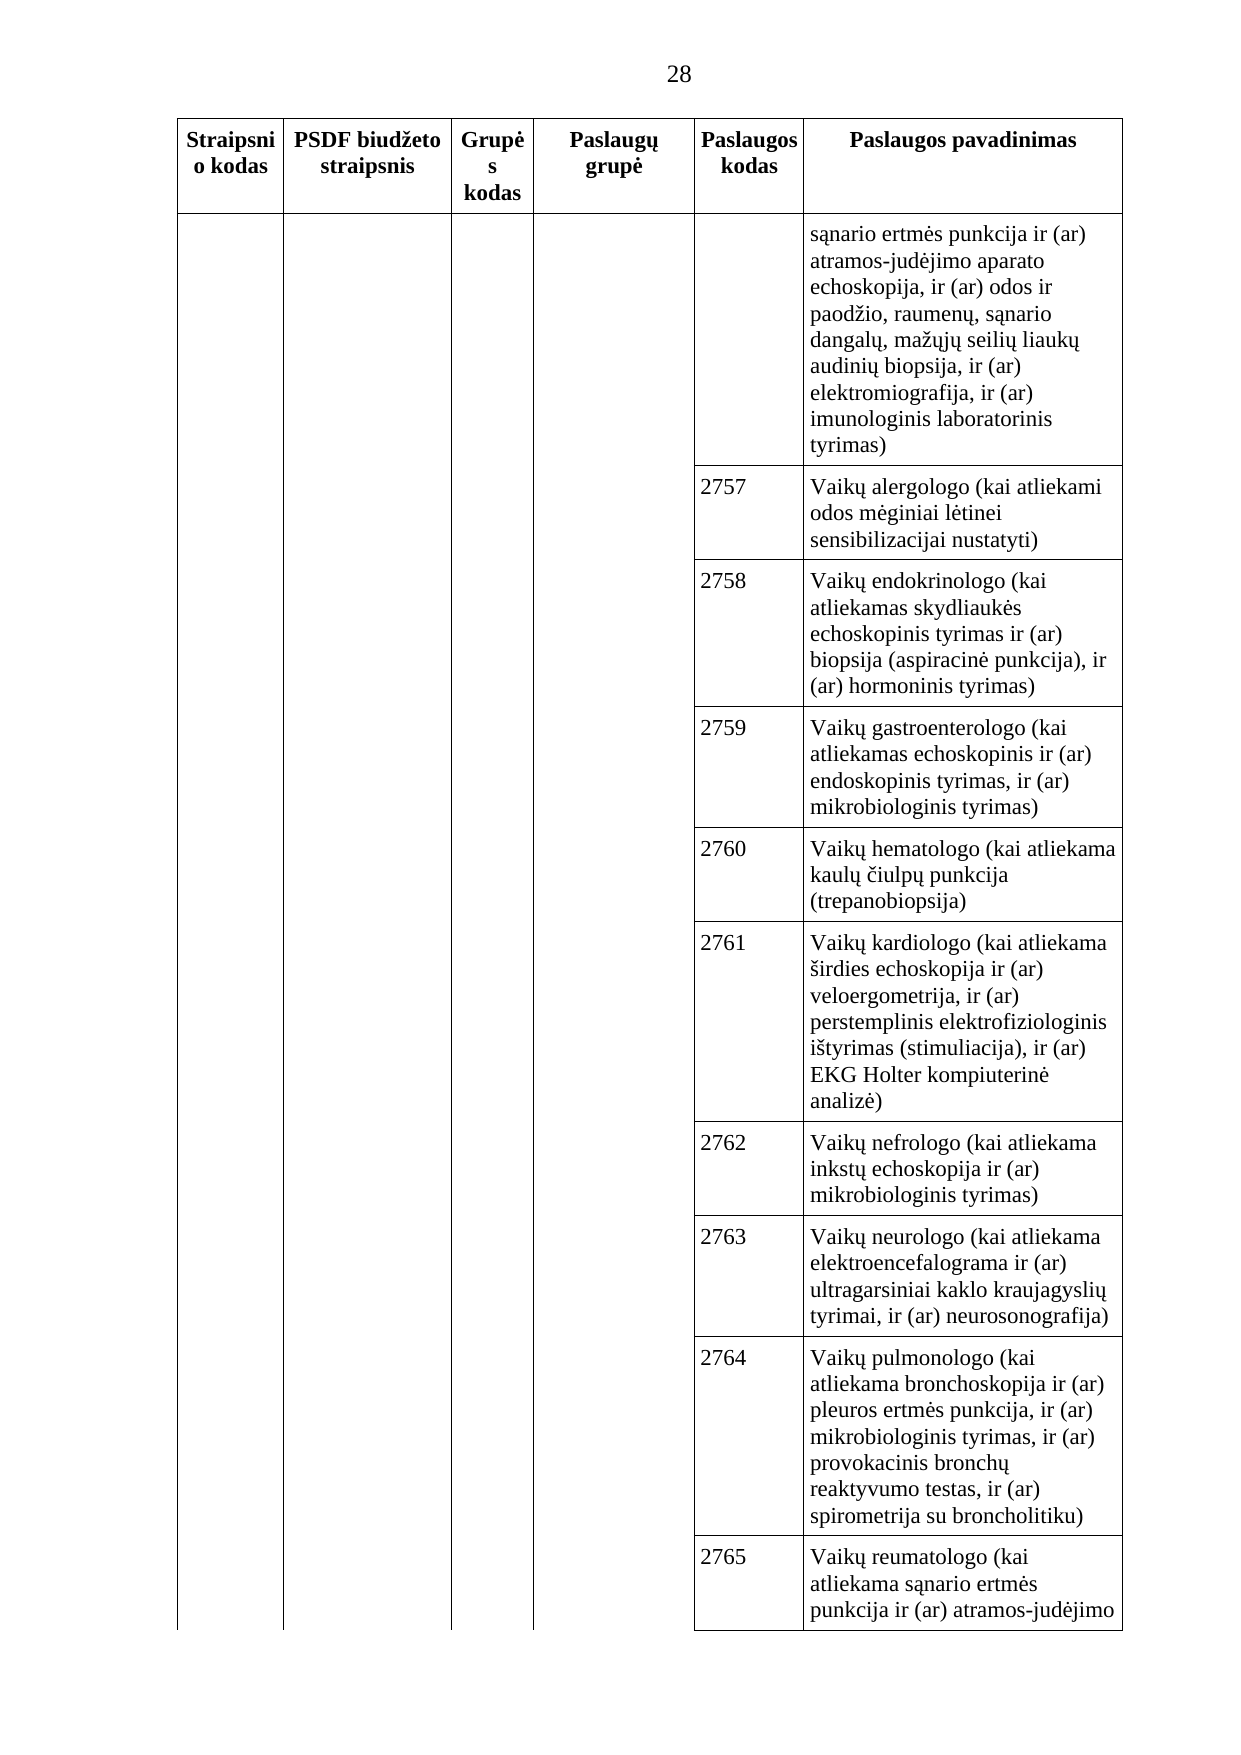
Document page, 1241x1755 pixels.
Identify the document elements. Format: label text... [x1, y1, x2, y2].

table_header Grupės kodas [452, 119, 533, 212]
table_cell [452, 1215, 533, 1336]
table_header PSDF biudžeto straipsnis [284, 119, 451, 212]
table_cell 2759 [695, 707, 803, 827]
table_cell [284, 921, 451, 1121]
table_cell sąnario ertmės punkcija ir (ar) atramos-judėjimo aparato echoskopija, ir (ar) odos ir paodžio, raumenų, sąnario dangalų, mažųjų seilių liaukų audinių biopsija, ir (ar) elektromiografija, ir (ar) imunologinis laboratorinis tyrimas) [804, 214, 1122, 465]
table_cell [178, 465, 283, 559]
table_cell 2762 [695, 1122, 803, 1215]
table_cell 2764 [695, 1337, 803, 1535]
table_cell Vaikų alergologo (kai atliekami odos mėginiai lėtinei sensibilizacijai nustatyti) [804, 466, 1122, 559]
table_cell [284, 1215, 451, 1336]
table_cell Vaikų pulmonologo (kai atliekama bronchoskopija ir (ar) pleuros ertmės punkcija, ir (ar) mikrobiologinis tyrimas, ir (ar) provokacinis bronchų reaktyvumo testas, ir (ar) spirometrija su broncholitiku) [804, 1337, 1122, 1535]
table_cell [534, 706, 694, 827]
table_cell [178, 921, 283, 1121]
table_cell [284, 1121, 451, 1215]
table_cell [695, 214, 803, 465]
table_cell [534, 1535, 694, 1629]
table_cell [534, 559, 694, 706]
table_header Paslaugos kodas [695, 119, 803, 212]
table_cell [284, 827, 451, 921]
table_cell 2760 [695, 828, 803, 921]
table_cell [452, 1121, 533, 1215]
table_cell Vaikų hematologo (kai atliekama kaulų čiulpų punkcija (trepanobiopsija) [804, 828, 1122, 921]
table_cell [284, 1336, 451, 1535]
table_cell Vaikų kardiologo (kai atliekama širdies echoskopija ir (ar) veloergometrija, ir (ar) perstemplinis elektrofiziologinis ištyrimas (stimuliacija), ir (ar) EKG Holter kompiuterinė analizė) [804, 922, 1122, 1121]
table_cell [178, 1535, 283, 1629]
table_cell [178, 559, 283, 706]
table_cell 2761 [695, 922, 803, 1121]
table_cell [178, 1336, 283, 1535]
table_header Paslaugų grupė [534, 119, 694, 212]
table_cell [452, 214, 533, 465]
table_cell [452, 1535, 533, 1629]
table_cell [284, 214, 451, 465]
table_header Paslaugos pavadinimas [804, 119, 1122, 212]
table_cell [178, 1121, 283, 1215]
table_cell [452, 827, 533, 921]
table_cell [534, 214, 694, 465]
table_cell [534, 921, 694, 1121]
table_cell 2763 [695, 1216, 803, 1336]
table_cell [178, 827, 283, 921]
table_cell [452, 559, 533, 706]
table_cell [452, 1336, 533, 1535]
table_cell [452, 921, 533, 1121]
table_cell [284, 706, 451, 827]
table_cell [534, 1121, 694, 1215]
table_cell Vaikų gastroenterologo (kai atliekamas echoskopinis ir (ar) endoskopinis tyrimas, ir (ar) mikrobiologinis tyrimas) [804, 707, 1122, 827]
table_cell [534, 827, 694, 921]
table_cell [284, 1535, 451, 1629]
table_cell [534, 1215, 694, 1336]
table_cell [178, 706, 283, 827]
table_cell 2765 [695, 1536, 803, 1629]
table_cell [452, 465, 533, 559]
table_cell Vaikų neurologo (kai atliekama elektroencefalograma ir (ar) ultragarsiniai kaklo kraujagyslių tyrimai, ir (ar) neurosonografija) [804, 1216, 1122, 1336]
table_header Straipsnio kodas [178, 119, 283, 212]
table_cell Vaikų reumatologo (kai atliekama sąnario ertmės punkcija ir (ar) atramos-judėjimo [804, 1536, 1122, 1629]
table_cell [452, 706, 533, 827]
table_cell [534, 1336, 694, 1535]
table_cell Vaikų endokrinologo (kai atliekamas skydliaukės echoskopinis tyrimas ir (ar) biopsija (aspiracinė punkcija), ir (ar) hormoninis tyrimas) [804, 560, 1122, 706]
table_cell 2758 [695, 560, 803, 706]
table_cell [534, 465, 694, 559]
table_cell 2757 [695, 466, 803, 559]
table_cell [284, 465, 451, 559]
table_cell [178, 1215, 283, 1336]
table_cell [178, 214, 283, 465]
table_cell Vaikų nefrologo (kai atliekama inkstų echoskopija ir (ar) mikrobiologinis tyrimas) [804, 1122, 1122, 1215]
table_cell [284, 559, 451, 706]
